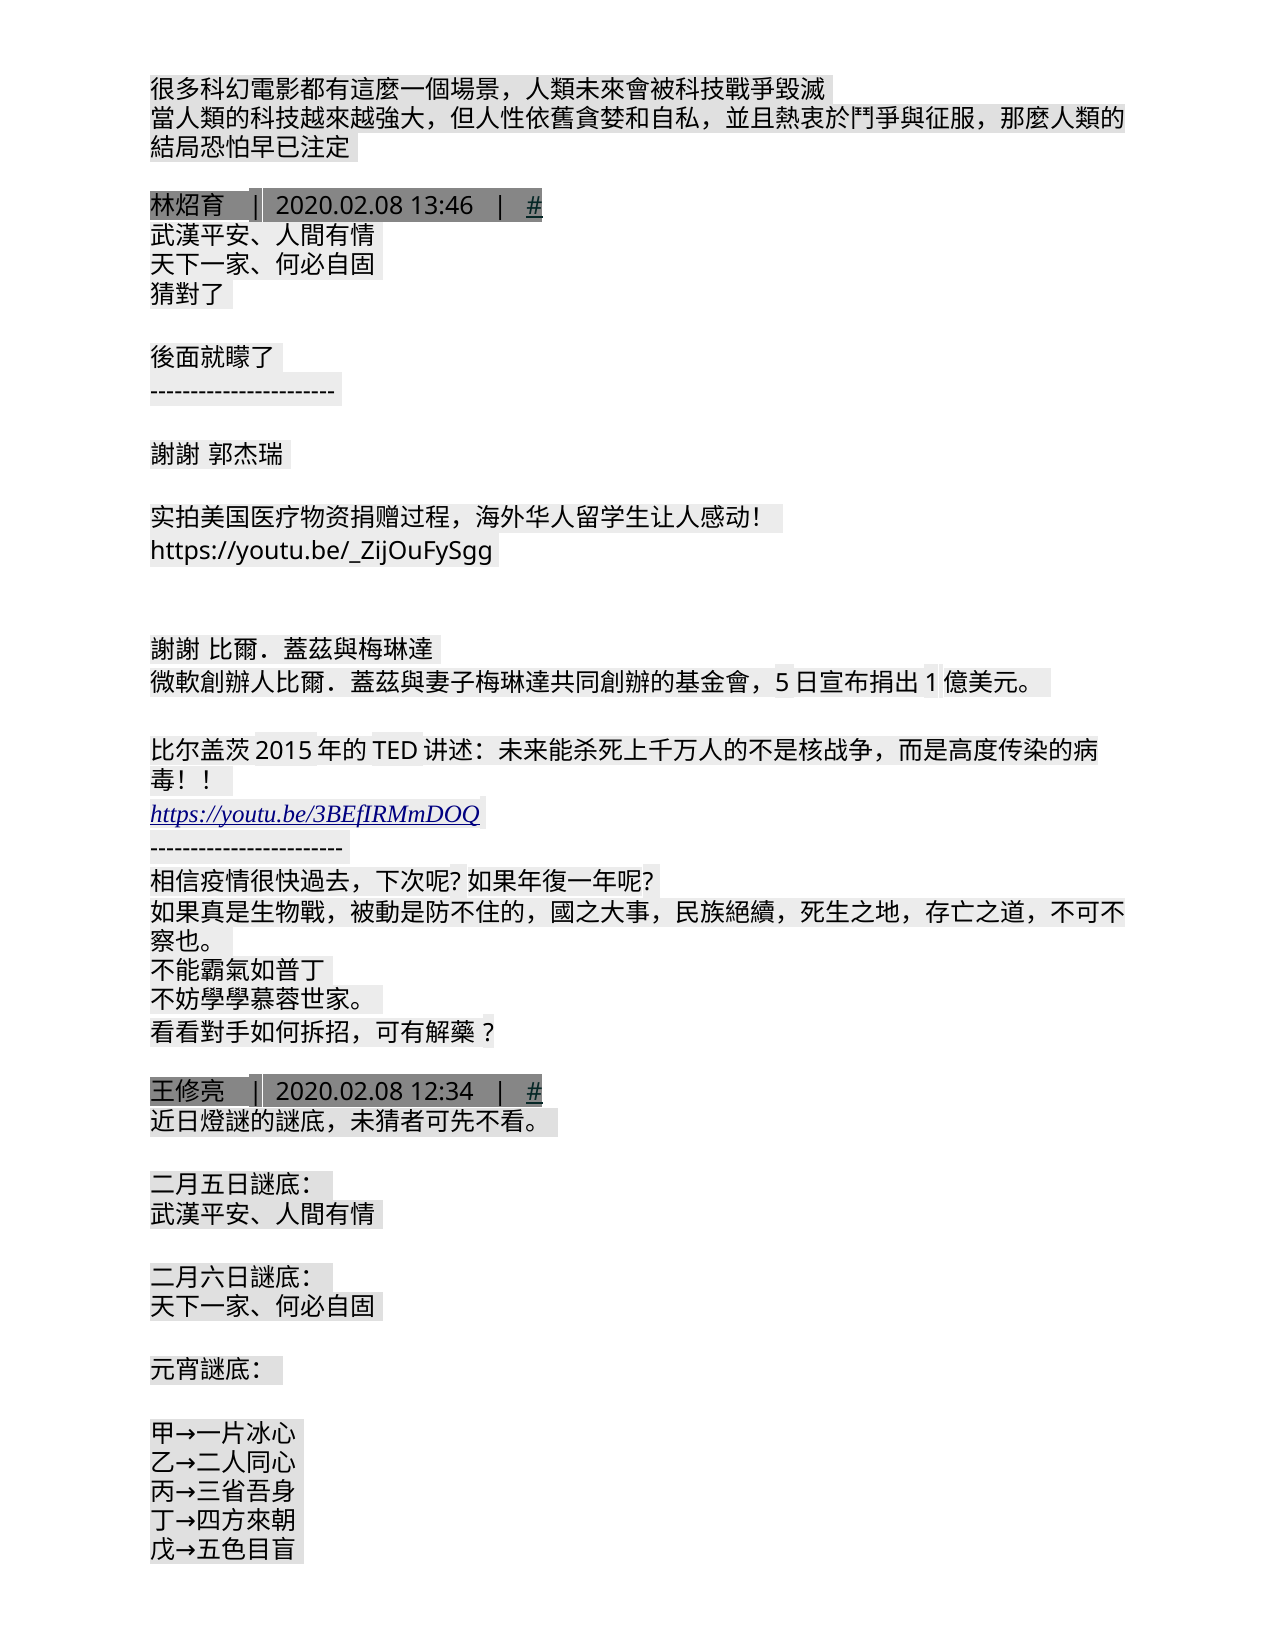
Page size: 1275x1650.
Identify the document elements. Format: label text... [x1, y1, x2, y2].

text 很多科幻電影都有這麼一個場景，人類未來會被科技戰爭毀滅 當人類的科技越來越強大，但人性依舊貪婪和自私，並且熱衷於鬥爭與征服，那麼人類的結局恐怕早已注定 [150, 75, 1125, 162]
text 近日燈謎的謎底，未猜者可先不看。 二月五日謎底： 武漢平安、人間有情 二月六日謎底： 天下一家、何必自固 元宵謎底： 甲→一片冰心 乙→二人同心 丙→三省吾身 丁→四方來朝 戊→五色目盲 [150, 1107, 1125, 1564]
text 王修亮 | 2020.02.08 12:34 | # [150, 1073, 1125, 1107]
text 武漢平安、人間有情 天下一家、何必自固 猜對了 後面就矇了 ----------------------- 謝謝 郭杰瑞 实拍美国医疗物资捐赠过程，海外华人留学生让人感动！ https://youtu.be/_ZijOuFySgg 謝謝 比爾．蓋茲與梅琳達 微軟創辦人比爾．蓋茲與妻子梅琳達共同創辦的基金會，5日宣布捐出1億美元。 比尔盖茨2015年的TED讲述：未来能杀死上千万人的不是核战争，而是高度传染的病毒！！ https://youtu.be/3BEfIRMmDOQ ------------------------ 相信疫情很快過去，下次呢? 如果年復一年呢? 如果真是生物戰，被動是防不住的，國之大事，民族絕續，死生之地，存亡之道，不可不察也。 不能霸氣如普丁 不妨學學慕蓉世家。 看看對手如何拆招，可有解藥 ? [150, 222, 1125, 1048]
text 林炤育 | 2020.02.08 13:46 | # [150, 187, 1125, 222]
